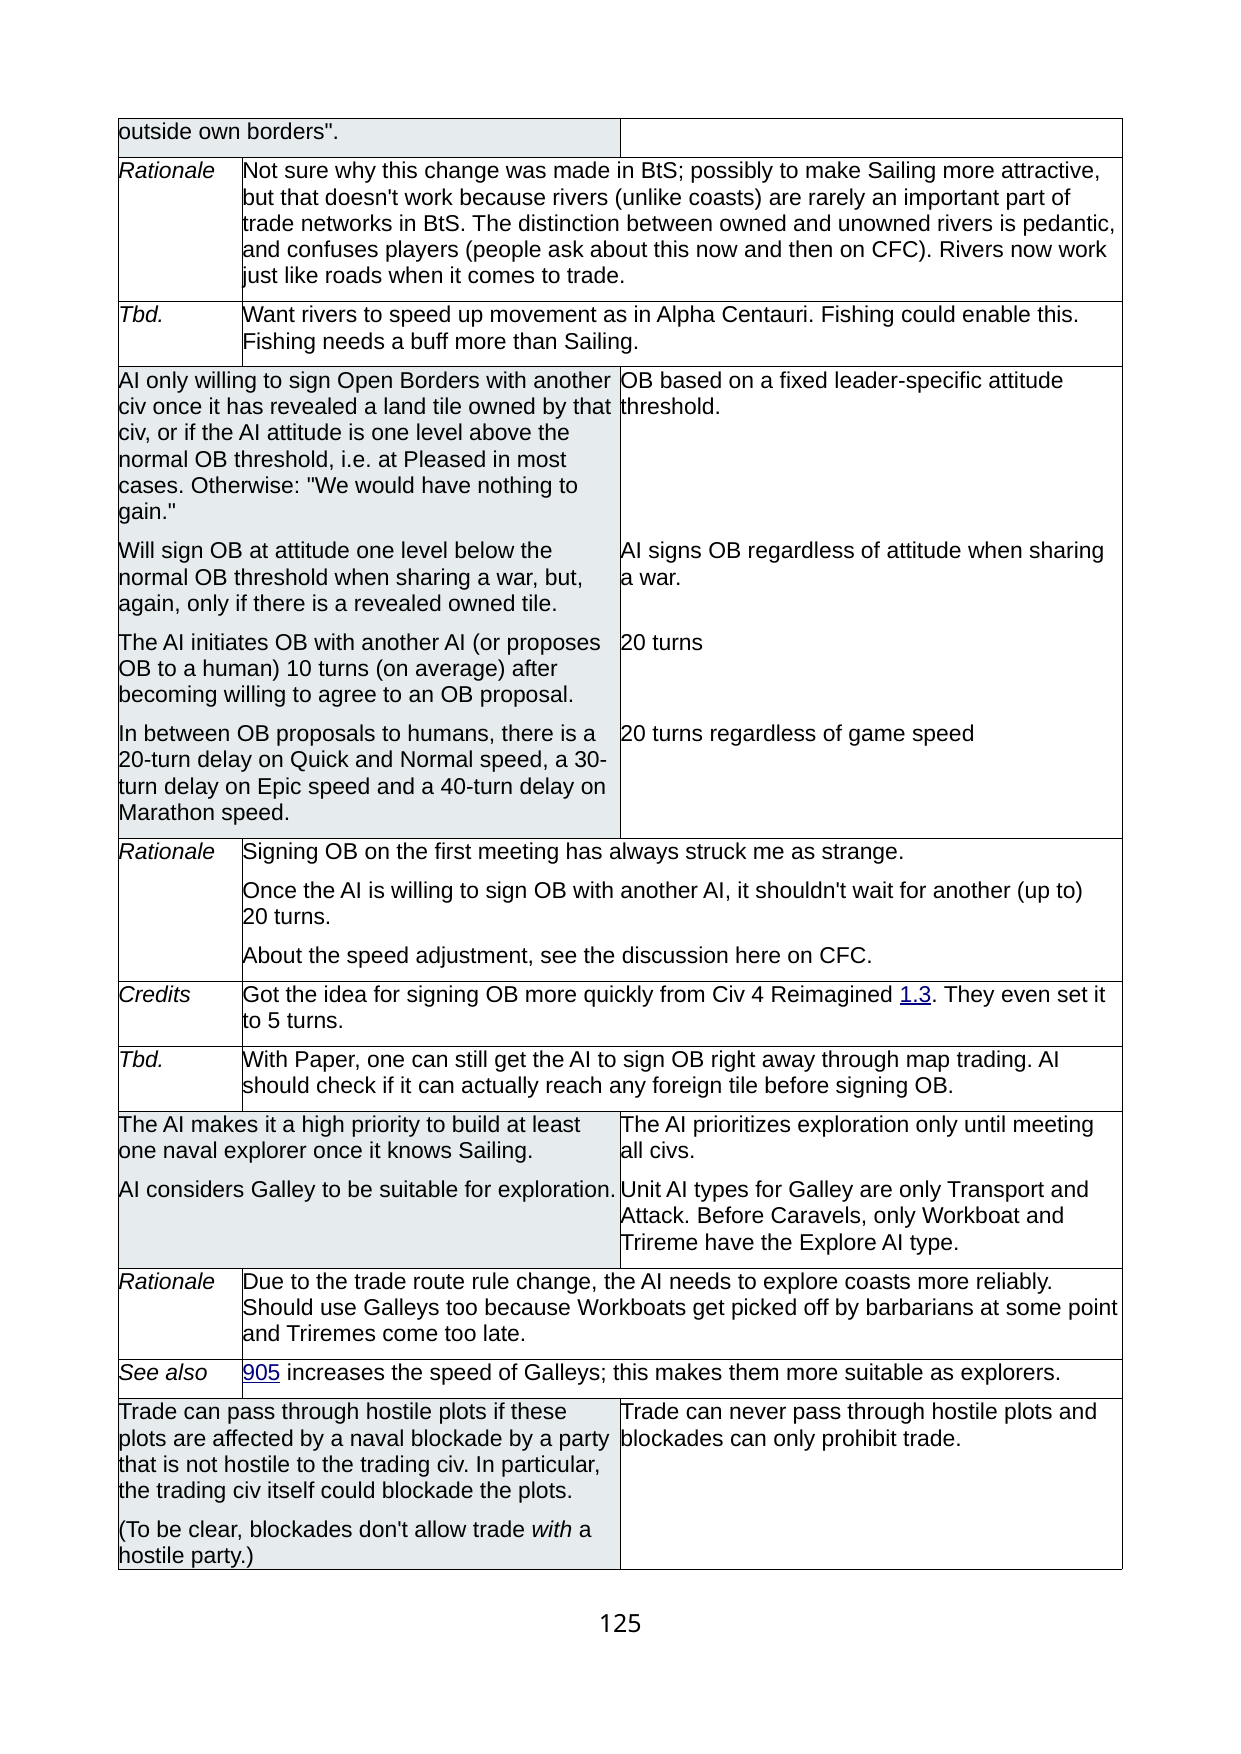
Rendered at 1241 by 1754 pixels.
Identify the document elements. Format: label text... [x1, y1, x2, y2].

table_cell Tbd. [119, 302, 242, 366]
table_cell AI only willing to sign Open Borders with another civ once it has revealed a land tile owned by that civ, or if the AI attitude is one level above the normal OB threshold, i.e. at Pleased in most cases. Otherwise: "We would have nothing to gain." Will sign OB at attitude one level below the normal OB threshold when sharing a war, but, again, only if there is a revealed owned tile. The AI initiates OB with another AI (or proposes OB to a human) 10 turns (on average) after becoming willing to agree to an OB proposal. In between OB proposals to humans, there is a 20-turn delay on Quick and Normal speed, a 30-turn delay on Epic speed and a 40-turn delay on Marathon speed. [119, 367, 620, 838]
table_cell Not sure why this change was made in BtS; possibly to make Sailing more attractive, but that doesn't work because rivers (unlike coasts) are rarely an important part of trade networks in BtS. The distinction between owned and unowned rivers is pedantic, and confuses players (people ask about this now and then on CFC). Rivers now work just like roads when it comes to trade. [243, 158, 1122, 301]
table_cell outside own borders". [119, 119, 620, 157]
table_cell Due to the trade route rule change, the AI needs to explore coasts more reliably. Should use Galleys too because Workboats get picked off by barbarians at some point and Triremes come too late. [243, 1269, 1122, 1359]
table_cell Tbd. [119, 1047, 242, 1111]
table_cell Want rivers to speed up movement as in Alpha Centauri. Fishing could enable this. Fishing needs a buff more than Sailing. [243, 302, 1122, 366]
table_cell Trade can pass through hostile plots if these plots are affected by a naval blockade by a party that is not hostile to the trading civ. In particular, the trading civ itself could blockade the plots. (To be clear, blockades don't allow trade with a hostile party.) [119, 1399, 620, 1569]
table_cell The AI makes it a high priority to build at least one naval explorer once it knows Sailing. AI considers Galley to be suitable for exploration. [119, 1112, 620, 1268]
table_cell Trade can never pass through hostile plots and blockades can only prohibit trade. [621, 1399, 1122, 1569]
table_cell 905 increases the speed of Galleys; this makes them more suitable as explorers. [243, 1360, 1122, 1398]
table_cell Got the idea for signing OB more quickly from Civ 4 Reimagined 1.3. They even set it to 5 turns. [243, 982, 1122, 1046]
table_cell [621, 119, 1122, 157]
table_cell Rationale [119, 839, 242, 981]
table_cell Credits [119, 982, 242, 1046]
table_cell Signing OB on the first meeting has always struck me as strange. Once the AI is willing to sign OB with another AI, it shouldn't wait for another (up to) 20 turns. About the speed adjustment, see the discussion here on CFC. [243, 839, 1122, 981]
table_cell Rationale [119, 158, 242, 301]
table_cell The AI prioritizes exploration only until meeting all civs. Unit AI types for Galley are only Transport and Attack. Before Caravels, only Workboat and Trireme have the Explore AI type. [621, 1112, 1122, 1268]
table_cell With Paper, one can still get the AI to sign OB right away through map trading. AI should check if it can actually reach any foreign tile before signing OB. [243, 1047, 1122, 1111]
table_cell See also [119, 1360, 242, 1398]
table_cell Rationale [119, 1269, 242, 1359]
table_cell OB based on a fixed leader-specific attitude threshold. AI signs OB regardless of attitude when sharing a war. 20 turns 20 turns regardless of game speed [621, 367, 1122, 838]
